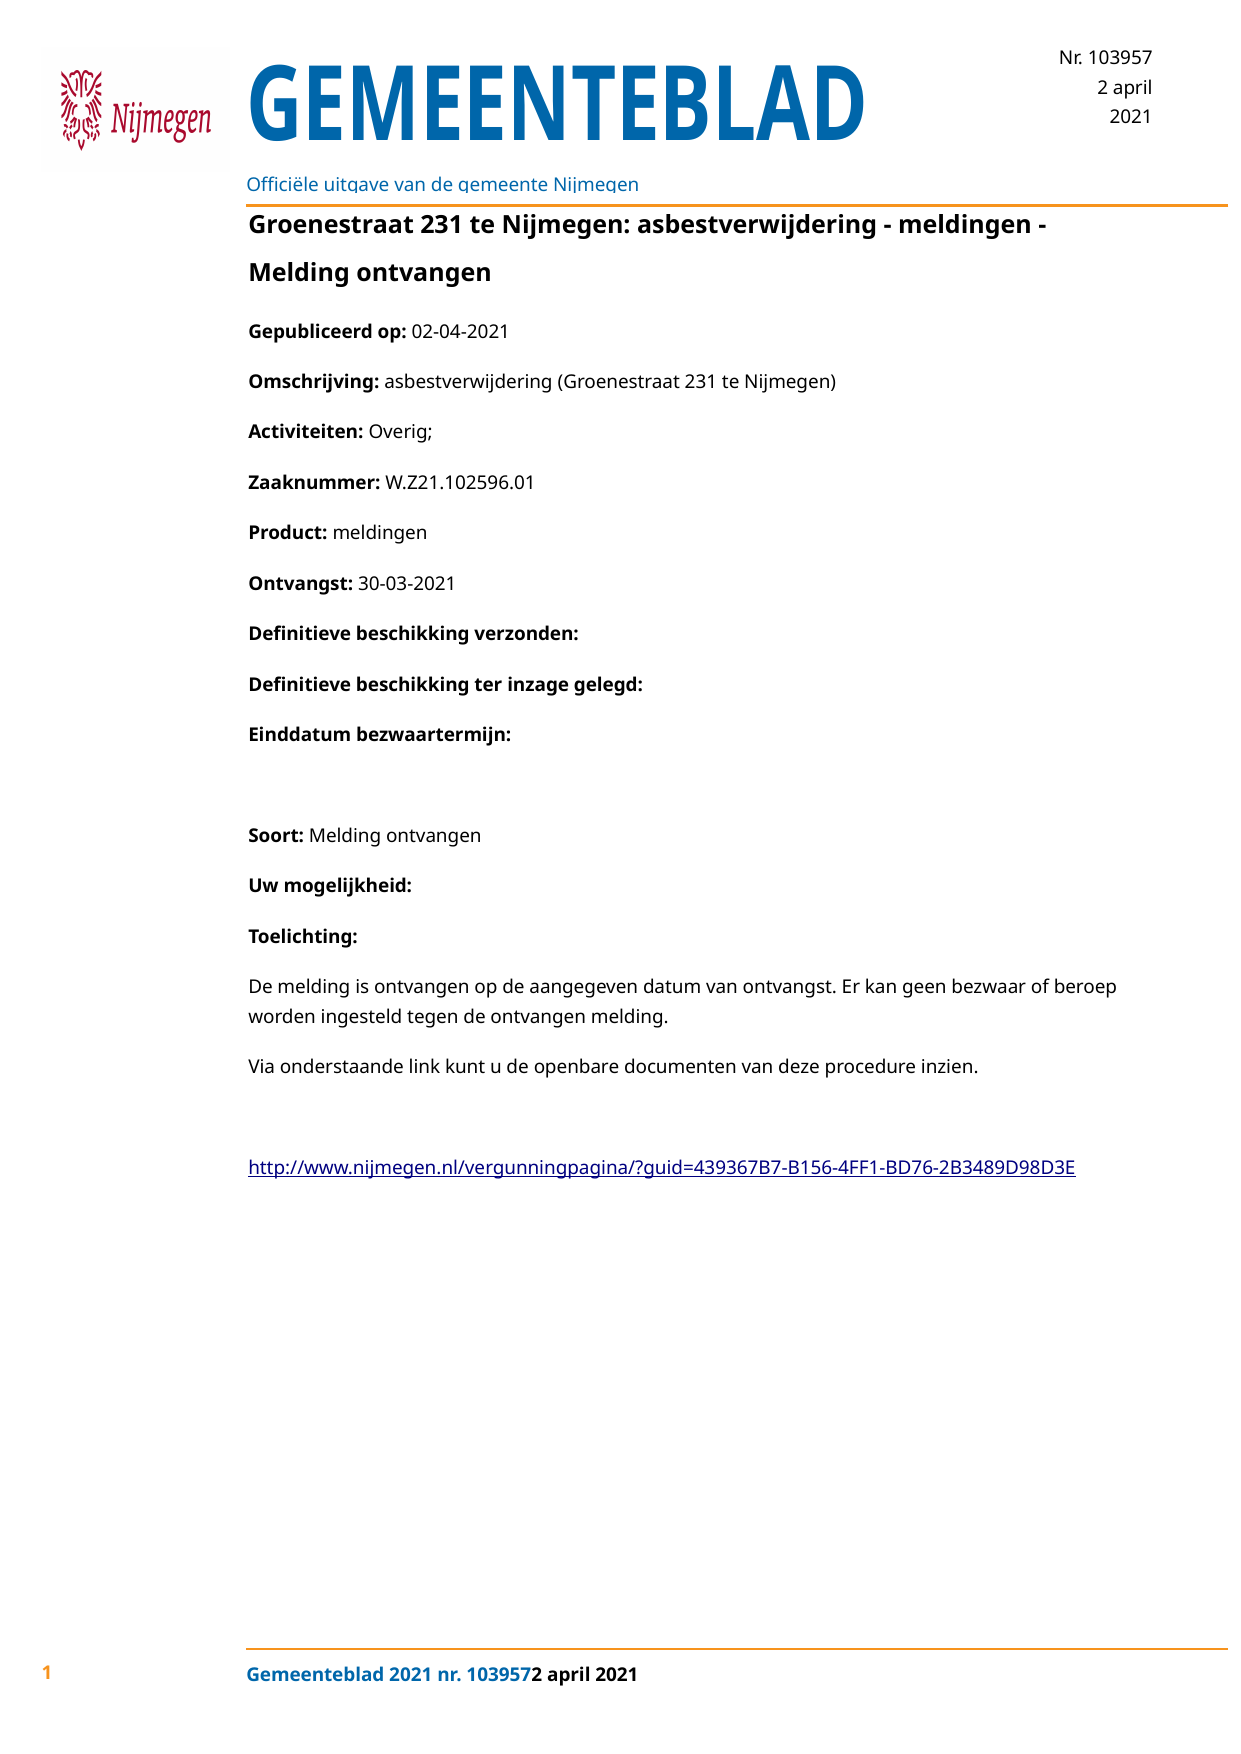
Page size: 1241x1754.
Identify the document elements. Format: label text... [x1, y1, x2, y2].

text http://www.nijmegen.nl/vergunningpagina/?guid=439367B7-B156-4FF1-BD76-2B3489D98D3E [248, 1154, 1152, 1180]
text De melding is ontvangen op de aangegeven datum van ontvangst. Er kan geen bezwaar of beroep worden ingesteld tegen de ontvangen melding. [248, 973, 1152, 1029]
text Ontvangst: 30-03-2021 [248, 570, 1152, 596]
text Omschrijving: asbestverwijdering (Groenestraat 231 te Nijmegen) [248, 368, 1152, 394]
text Einddatum bezwaartermijn: [248, 721, 1152, 747]
text Gepubliceerd op: 02-04-2021 [248, 318, 1152, 344]
picture [41, 47, 231, 172]
text Uw mogelijkheid: [248, 872, 1152, 898]
text Zaaknummer: W.Z21.102596.01 [248, 469, 1152, 495]
text Definitieve beschikking ter inzage gelegd: [248, 671, 1152, 697]
text Product: meldingen [248, 519, 1152, 545]
text Toelichting: [248, 923, 1152, 949]
text Groenestraat 231 te Nijmegen: asbestverwijdering - meldingen - Melding ontvangen [248, 207, 1152, 288]
text Via onderstaande link kunt u de openbare documenten van deze procedure inzien. [248, 1053, 1152, 1079]
text Activiteiten: Overig; [248, 419, 1152, 444]
text Definitieve beschikking verzonden: [248, 620, 1152, 646]
text Soort: Melding ontvangen [248, 822, 1152, 848]
